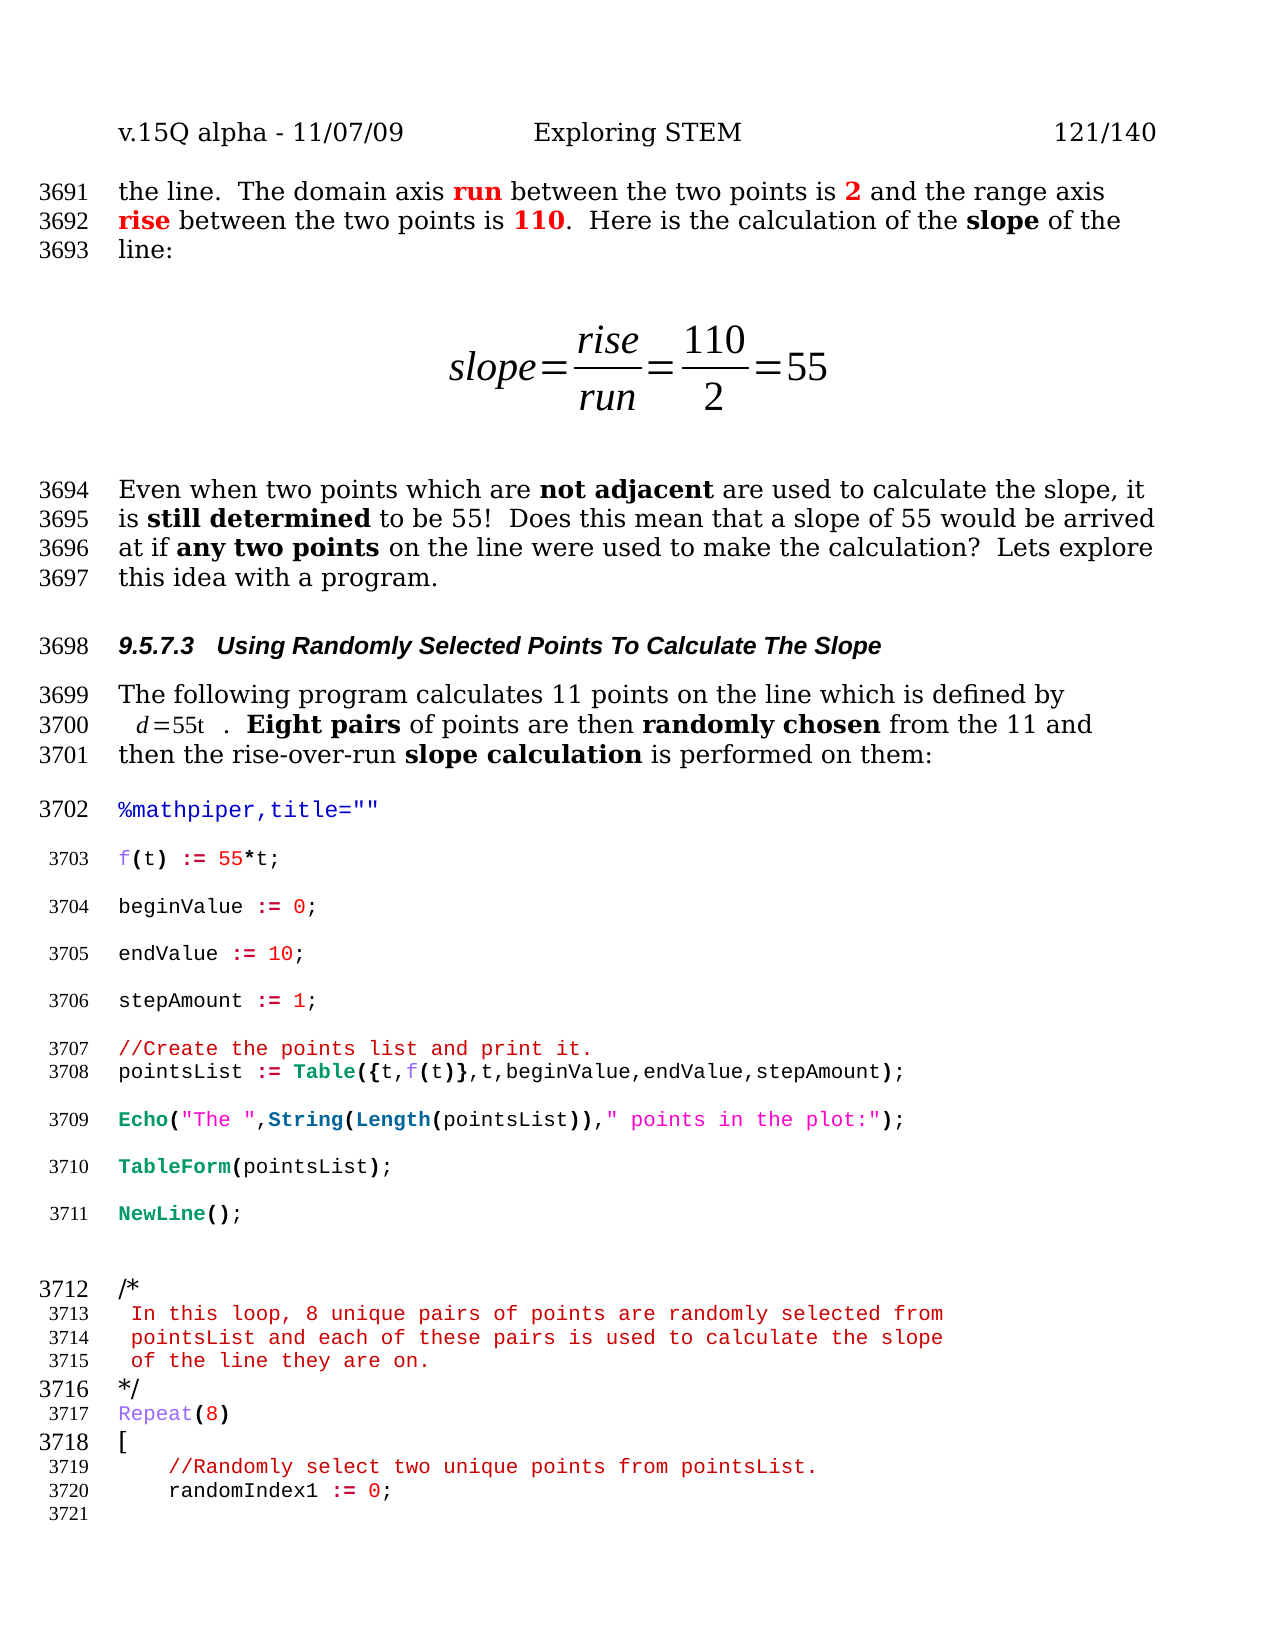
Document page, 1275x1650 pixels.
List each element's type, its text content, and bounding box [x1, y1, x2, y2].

text //Randomly select two unique points from pointsList. [118, 1456, 1157, 1480]
text pointsList and each of these pairs is used to calculate the slope [118, 1327, 1157, 1351]
text f(t) := 55*t; [118, 848, 1157, 872]
text stepAmount := 1; [118, 990, 1157, 1014]
text Even when two points which are not adjacent are used to calculate the slope, it is still determined to be 55! Does this mean that a slope of 55 would be arrived at if any two points on the line were used to make the calculation? Lets explore this idea with a program. [118, 475, 1157, 592]
text randomIndex1 := 0; [118, 1480, 1157, 1503]
text the line. The domain axis run between the two points is 2 and the range axis rise between the two points is 110. Here is the calculation of the slope of the line: [118, 177, 1157, 265]
text Repeat(8) [118, 1403, 1157, 1427]
text [ [118, 1427, 1157, 1456]
text TableForm(pointsList); [118, 1156, 1157, 1179]
text beginValue := 0; [118, 896, 1157, 919]
text */ [118, 1374, 1157, 1403]
text NewLine(); [118, 1203, 1157, 1227]
subtitle Using Randomly Selected Points To Calculate The Slope [118, 631, 1157, 659]
text The following program calculates 11 points on the line which is defined by. Eight pairs of points are then randomly chosen from the 11 and then the rise-over-run slope calculation is performed on them: [118, 681, 1157, 769]
text In this loop, 8 unique pairs of points are randomly selected from [118, 1303, 1157, 1327]
text of the line they are on. [118, 1351, 1157, 1374]
text /* [118, 1274, 1157, 1303]
text Echo("The ",String(Length(pointsList))," points in the plot:"); [118, 1108, 1157, 1132]
text %mathpiper,title="" [118, 799, 1157, 825]
text //Create the points list and print it. [118, 1038, 1157, 1061]
text pointsList := Table({t,f(t)},t,beginValue,endValue,stepAmount); [118, 1061, 1157, 1085]
text endValue := 10; [118, 943, 1157, 967]
